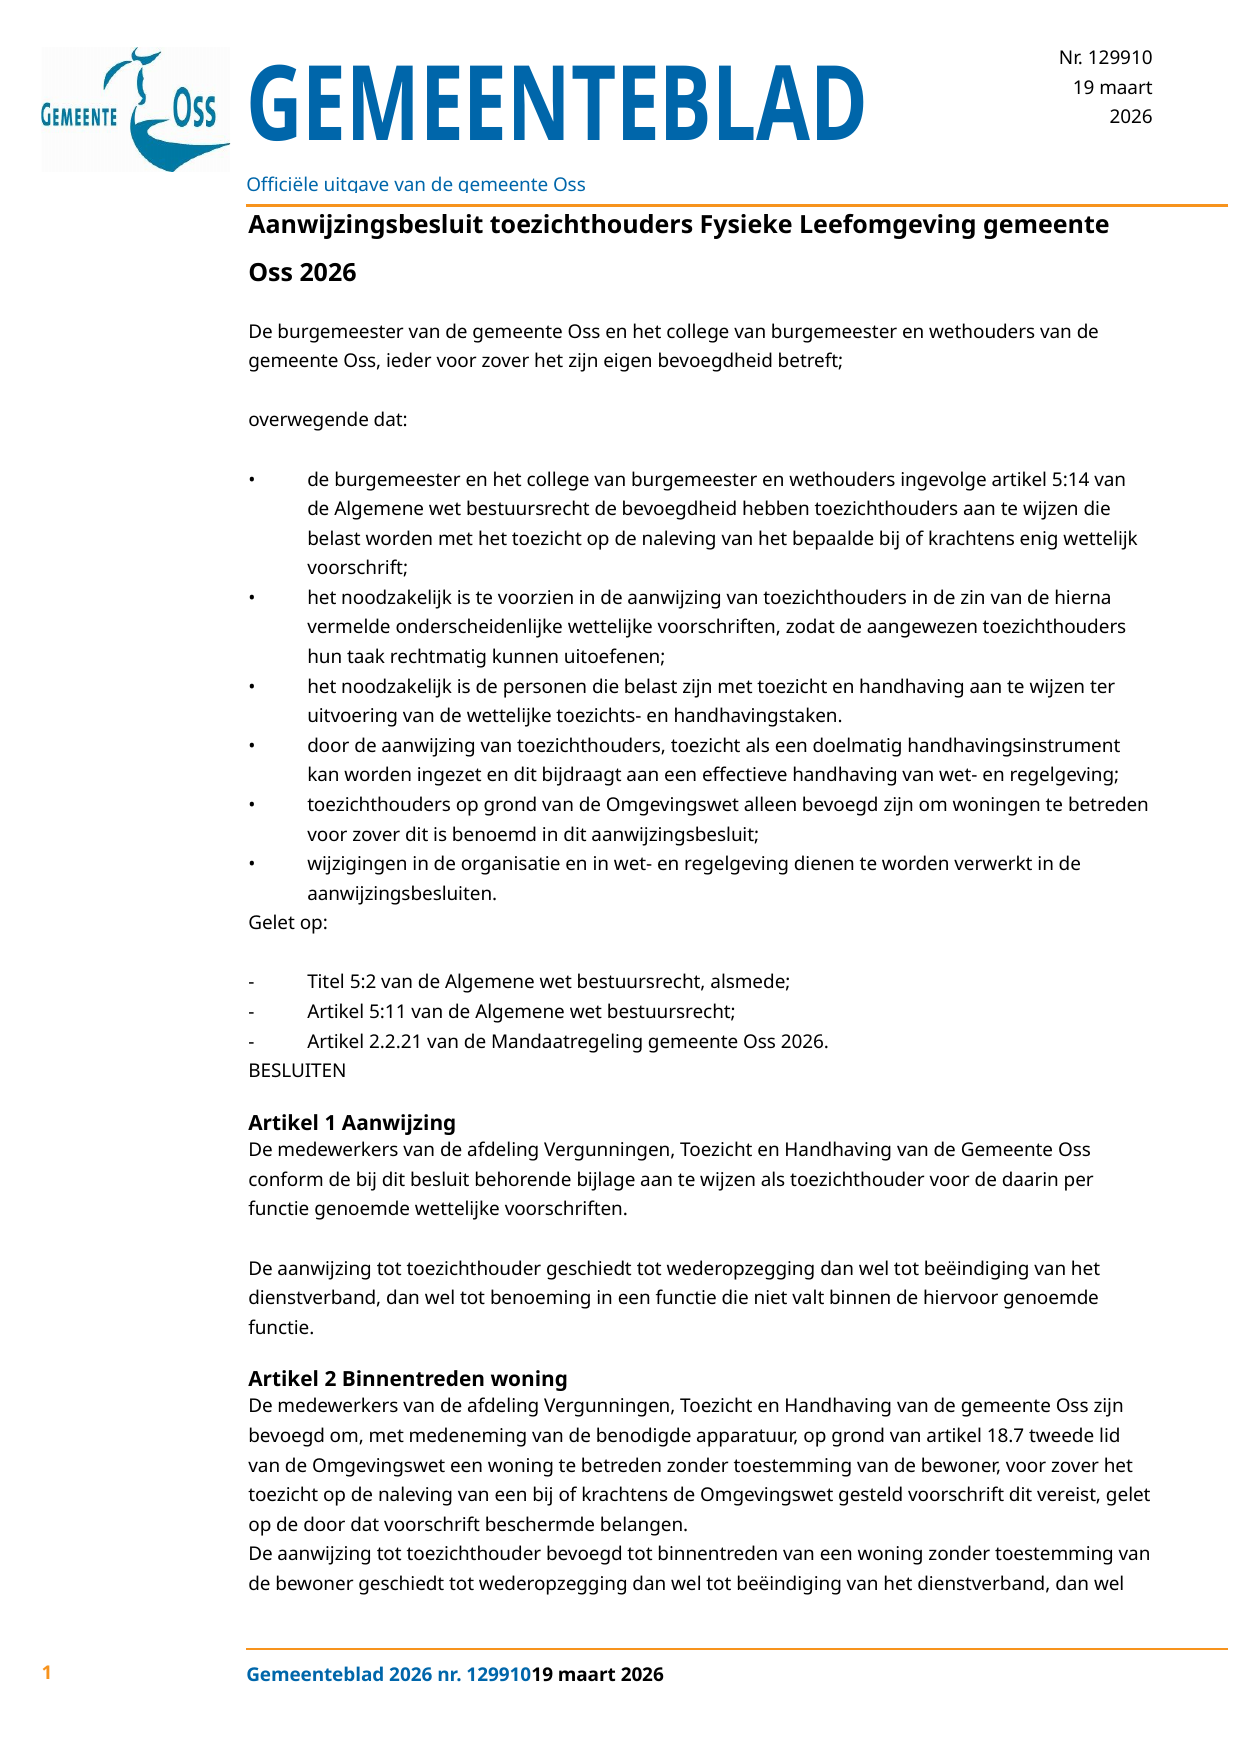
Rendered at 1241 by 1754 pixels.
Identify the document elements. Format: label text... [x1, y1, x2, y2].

text Aanwijzingsbesluit toezichthouders Fysieke Leefomgeving gemeente Oss 2026 [248, 207, 1152, 288]
list Artikel 2.2.21 van de Mandaatregeling gemeente Oss 2026. [248, 1028, 1152, 1054]
picture [41, 47, 231, 172]
list door de aanwijzing van toezichthouders, toezicht als een doelmatig handhavingsinstrument kan worden ingezet en dit bijdraagt aan een effectieve handhaving van wet- en regelgeving; [248, 732, 1152, 787]
text Gelet op: [248, 909, 1152, 935]
list het noodzakelijk is te voorzien in de aanwijzing van toezichthouders in de zin van de hierna vermelde onderscheidenlijke wettelijke voorschriften, zodat de aangewezen toezichthouders hun taak rechtmatig kunnen uitoefenen; [248, 584, 1152, 669]
list wijzigingen in de organisatie en in wet- en regelgeving dienen te worden verwerkt in de aanwijzingsbesluiten. [248, 850, 1152, 906]
text BESLUITEN [248, 1057, 1152, 1083]
text De aanwijzing tot toezichthouder bevoegd tot binnentreden van een woning zonder toestemming van de bewoner geschiedt tot wederopzegging dan wel tot beëindiging van het dienstverband, dan wel [248, 1541, 1152, 1596]
list het noodzakelijk is de personen die belast zijn met toezicht en handhaving aan te wijzen ter uitvoering van de wettelijke toezichts- en handhavingstaken. [248, 673, 1152, 728]
list de burgemeester en het college van burgemeester en wethouders ingevolge artikel 5:14 van de Algemene wet bestuursrecht de bevoegdheid hebben toezichthouders aan te wijzen die belast worden met het toezicht op de naleving van het bepaalde bij of krachtens enig wettelijk voorschrift; [248, 466, 1152, 580]
text De medewerkers van de afdeling Vergunningen, Toezicht en Handhaving van de gemeente Oss zijn bevoegd om, met medeneming van de benodigde apparatuur, op grond van artikel 18.7 tweede lid van de Omgevingswet een woning te betreden zonder toestemming van de bewoner, voor zover het toezicht op de naleving van een bij of krachtens de Omgevingswet gesteld voorschrift dit vereist, gelet op de door dat voorschrift beschermde belangen. [248, 1393, 1152, 1537]
text De medewerkers van de afdeling Vergunningen, Toezicht en Handhaving van de Gemeente Oss conform de bij dit besluit behorende bijlage aan te wijzen als toezichthouder voor de daarin per functie genoemde wettelijke voorschriften. [248, 1136, 1152, 1221]
text Artikel 1 Aanwijzing [248, 1108, 1152, 1136]
text Artikel 2 Binnentreden woning [248, 1364, 1152, 1393]
list Artikel 5:11 van de Algemene wet bestuursrecht; [248, 998, 1152, 1024]
text overwegende dat: [248, 407, 1152, 432]
list toezichthouders op grond van de Omgevingswet alleen bevoegd zijn om woningen te betreden voor zover dit is benoemd in dit aanwijzingsbesluit; [248, 791, 1152, 847]
text De aanwijzing tot toezichthouder geschiedt tot wederopzegging dan wel tot beëindiging van het dienstverband, dan wel tot benoeming in een functie die niet valt binnen de hiervoor genoemde functie. [248, 1255, 1152, 1339]
list Titel 5:2 van de Algemene wet bestuursrecht, alsmede; [248, 969, 1152, 994]
text De burgemeester van de gemeente Oss en het college van burgemeester en wethouders van de gemeente Oss, ieder voor zover het zijn eigen bevoegdheid betreft; [248, 318, 1152, 373]
